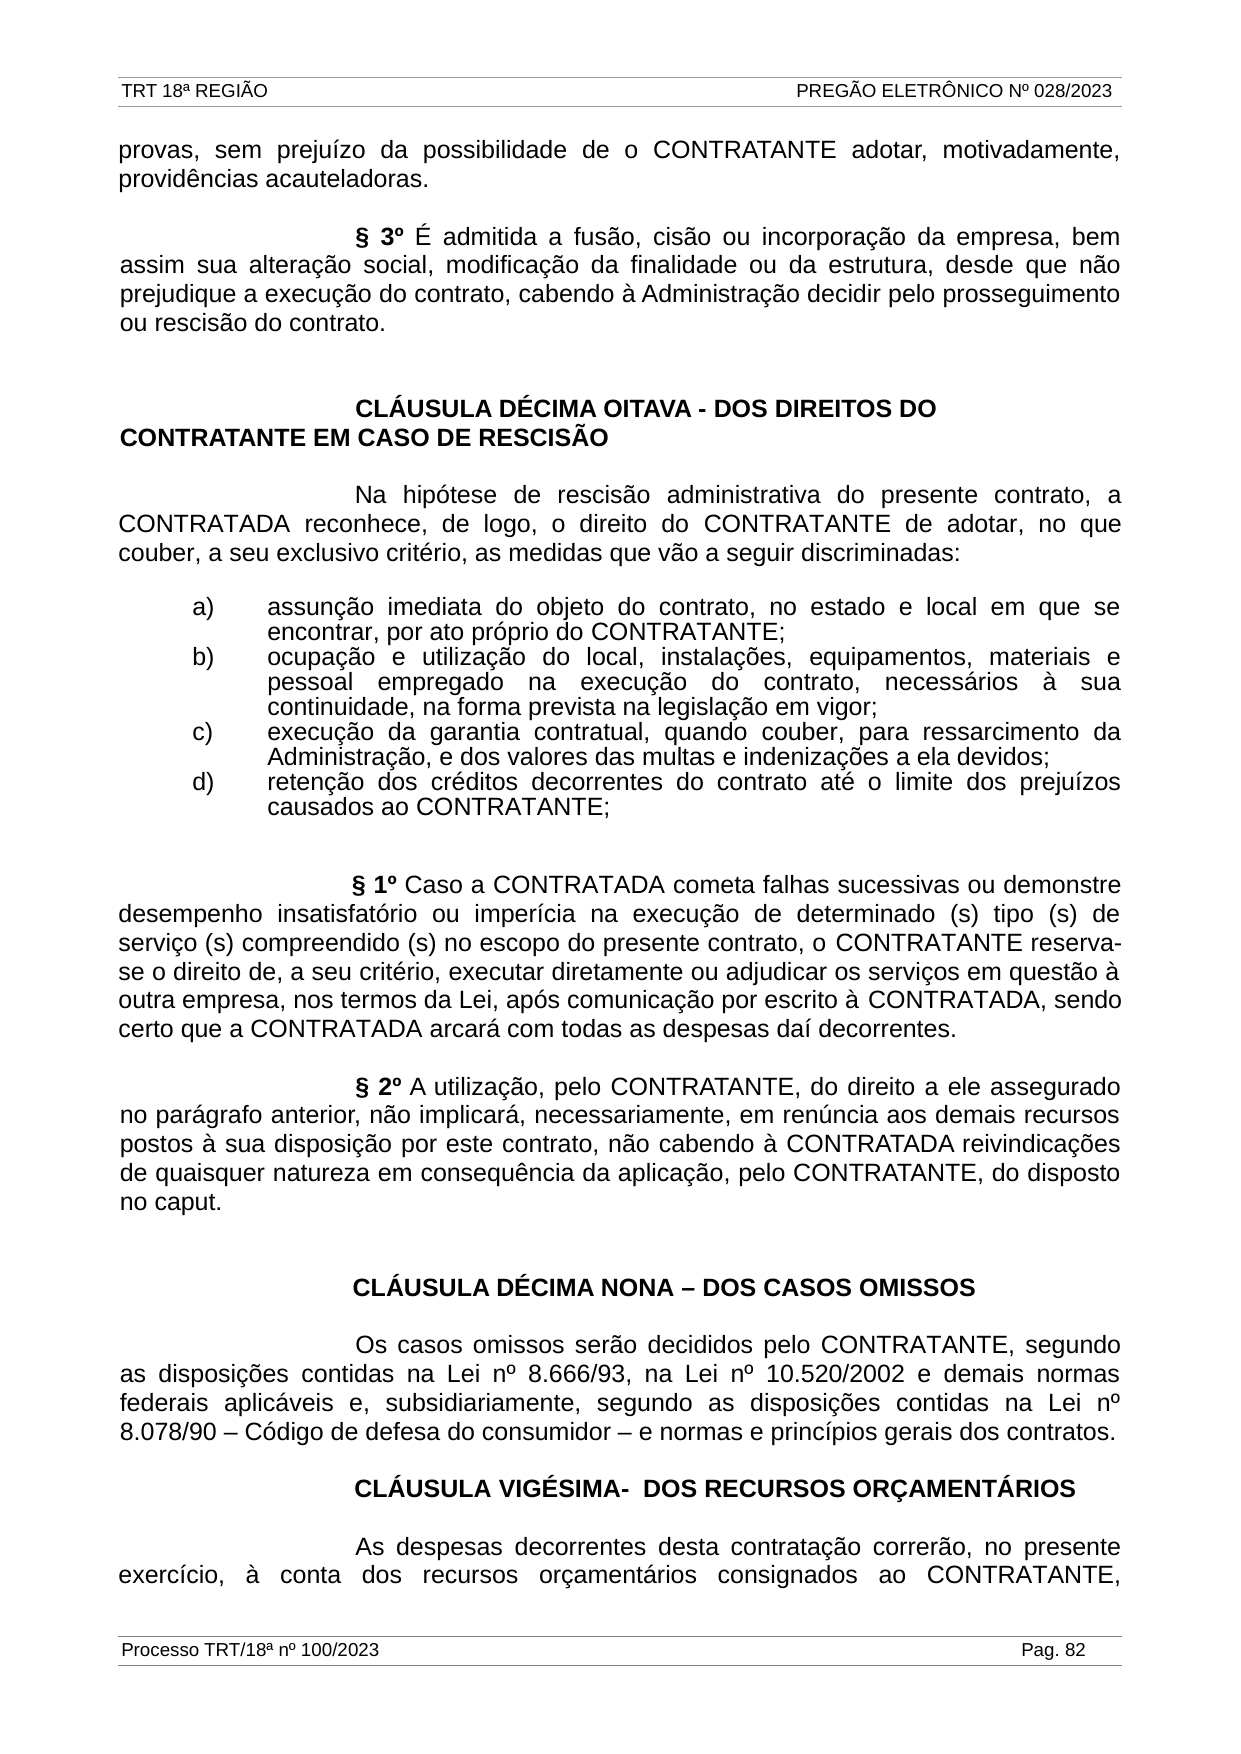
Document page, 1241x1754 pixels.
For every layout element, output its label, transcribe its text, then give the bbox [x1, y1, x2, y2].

text provas, sem prejuízo da possibilidade de o CONTRATANTE adotar, motivadamente, providências acauteladoras. [118, 136, 1122, 193]
list execução da garantia contratual, quando couber, para ressarcimento da Administração, e dos valores das multas e indenizações a ela devidos; [192, 721, 1122, 771]
text CLÁUSULA DÉCIMA NONA – DOS CASOS OMISSOS [118, 1273, 1122, 1302]
text As despesas decorrentes desta contratação correrão, no presente exercício, à conta dos recursos orçamentários consignados ao CONTRATANTE, [118, 1532, 1122, 1589]
text § 2º A utilização, pelo CONTRATANTE, do direito a ele assegurado no parágrafo anterior, não implicará, necessariamente, em renúncia aos demais recursos postos à sua disposição por este contrato, não cabendo à CONTRATADA reivindicações de quaisquer natureza em consequência da aplicação, pelo CONTRATANTE, do disposto no caput. [119, 1072, 1122, 1216]
text § 1º Caso a CONTRATADA cometa falhas sucessivas ou demonstre desempenho insatisfatório ou imperícia na execução de determinado (s) tipo (s) de serviço (s) compreendido (s) no escopo do presente contrato, o CONTRATANTE reserva-se o direito de, a seu critério, executar diretamente ou adjudicar os serviços em questão à outra empresa, nos termos da Lei, após comunicação por escrito à CONTRATADA, sendo certo que a CONTRATADA arcará com todas as despesas daí decorrentes. [118, 871, 1122, 1043]
text Os casos omissos serão decididos pelo CONTRATANTE, segundo as disposições contidas na Lei nº 8.666/93, na Lei nº 10.520/2002 e demais normas federais aplicáveis e, subsidiariamente, segundo as disposições contidas na Lei nº 8.078/90 – Código de defesa do consumidor – e normas e princípios gerais dos contratos. [119, 1331, 1122, 1446]
list retenção dos créditos decorrentes do contrato até o limite dos prejuízos causados ao CONTRATANTE; [192, 771, 1122, 821]
list ocupação e utilização do local, instalações, equipamentos, materiais e pessoal empregado na execução do contrato, necessários à sua continuidade, na forma prevista na legislação em vigor; [192, 646, 1122, 721]
list assunção imediata do objeto do contrato, no estado e local em que se encontrar, por ato próprio do CONTRATANTE; [192, 596, 1122, 646]
text § 3º É admitida a fusão, cisão ou incorporação da empresa, bem assim sua alteração social, modificação da finalidade ou da estrutura, desde que não prejudique a execução do contrato, cabendo à Administração decidir pelo prosseguimento ou rescisão do contrato. [119, 222, 1122, 337]
text CLÁUSULA DÉCIMA OITAVA - DOS DIREITOS DO CONTRATANTE EM CASO DE RESCISÃO [119, 394, 1122, 452]
text Na hipótese de rescisão administrativa do presente contrato, a CONTRATADA reconhece, de logo, o direito do CONTRATANTE de adotar, no que couber, a seu exclusivo critério, as medidas que vão a seguir discriminadas: [118, 481, 1122, 567]
text CLÁUSULA VIGÉSIMA- DOS RECURSOS ORÇAMENTÁRIOS [118, 1474, 1122, 1532]
